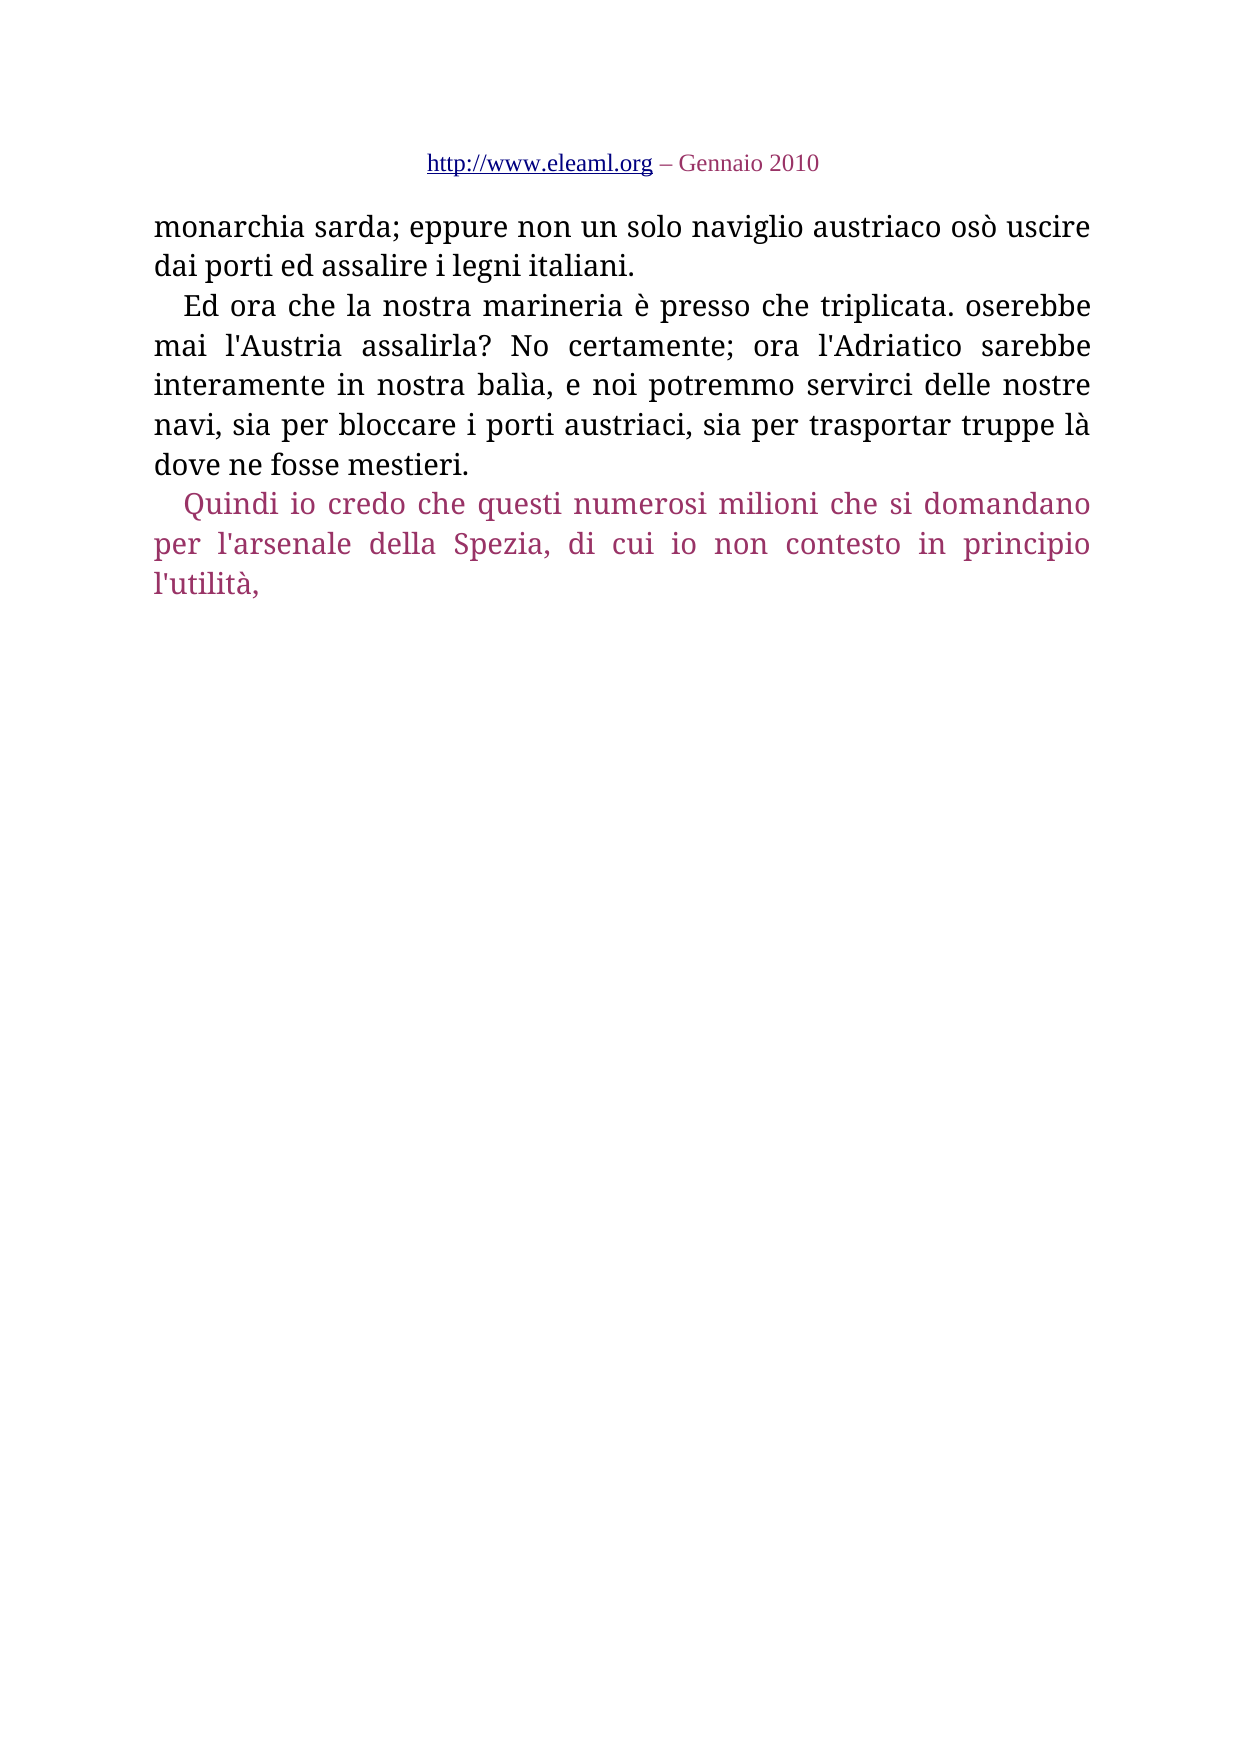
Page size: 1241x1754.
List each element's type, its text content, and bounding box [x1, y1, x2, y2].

text Ed ora che la nostra marineria è presso che triplicata. oserebbe mai l'Austria assalirla? No certamente; ora l'Adriatico sarebbe interamente in nostra balìa, e noi potremmo servirci delle nostre navi, sia per bloccare i porti austriaci, sia per trasportar truppe là dove ne fosse mestieri. [153, 285, 1092, 484]
text monarchia sarda; eppure non un solo naviglio austriaco osò uscire dai porti ed assalire i legni italiani. [153, 206, 1092, 285]
text Quindi io credo che questi numerosi milioni che si domandano per l'arsenale della Spezia, di cui io non contesto in principio l'utilità, [153, 484, 1092, 603]
